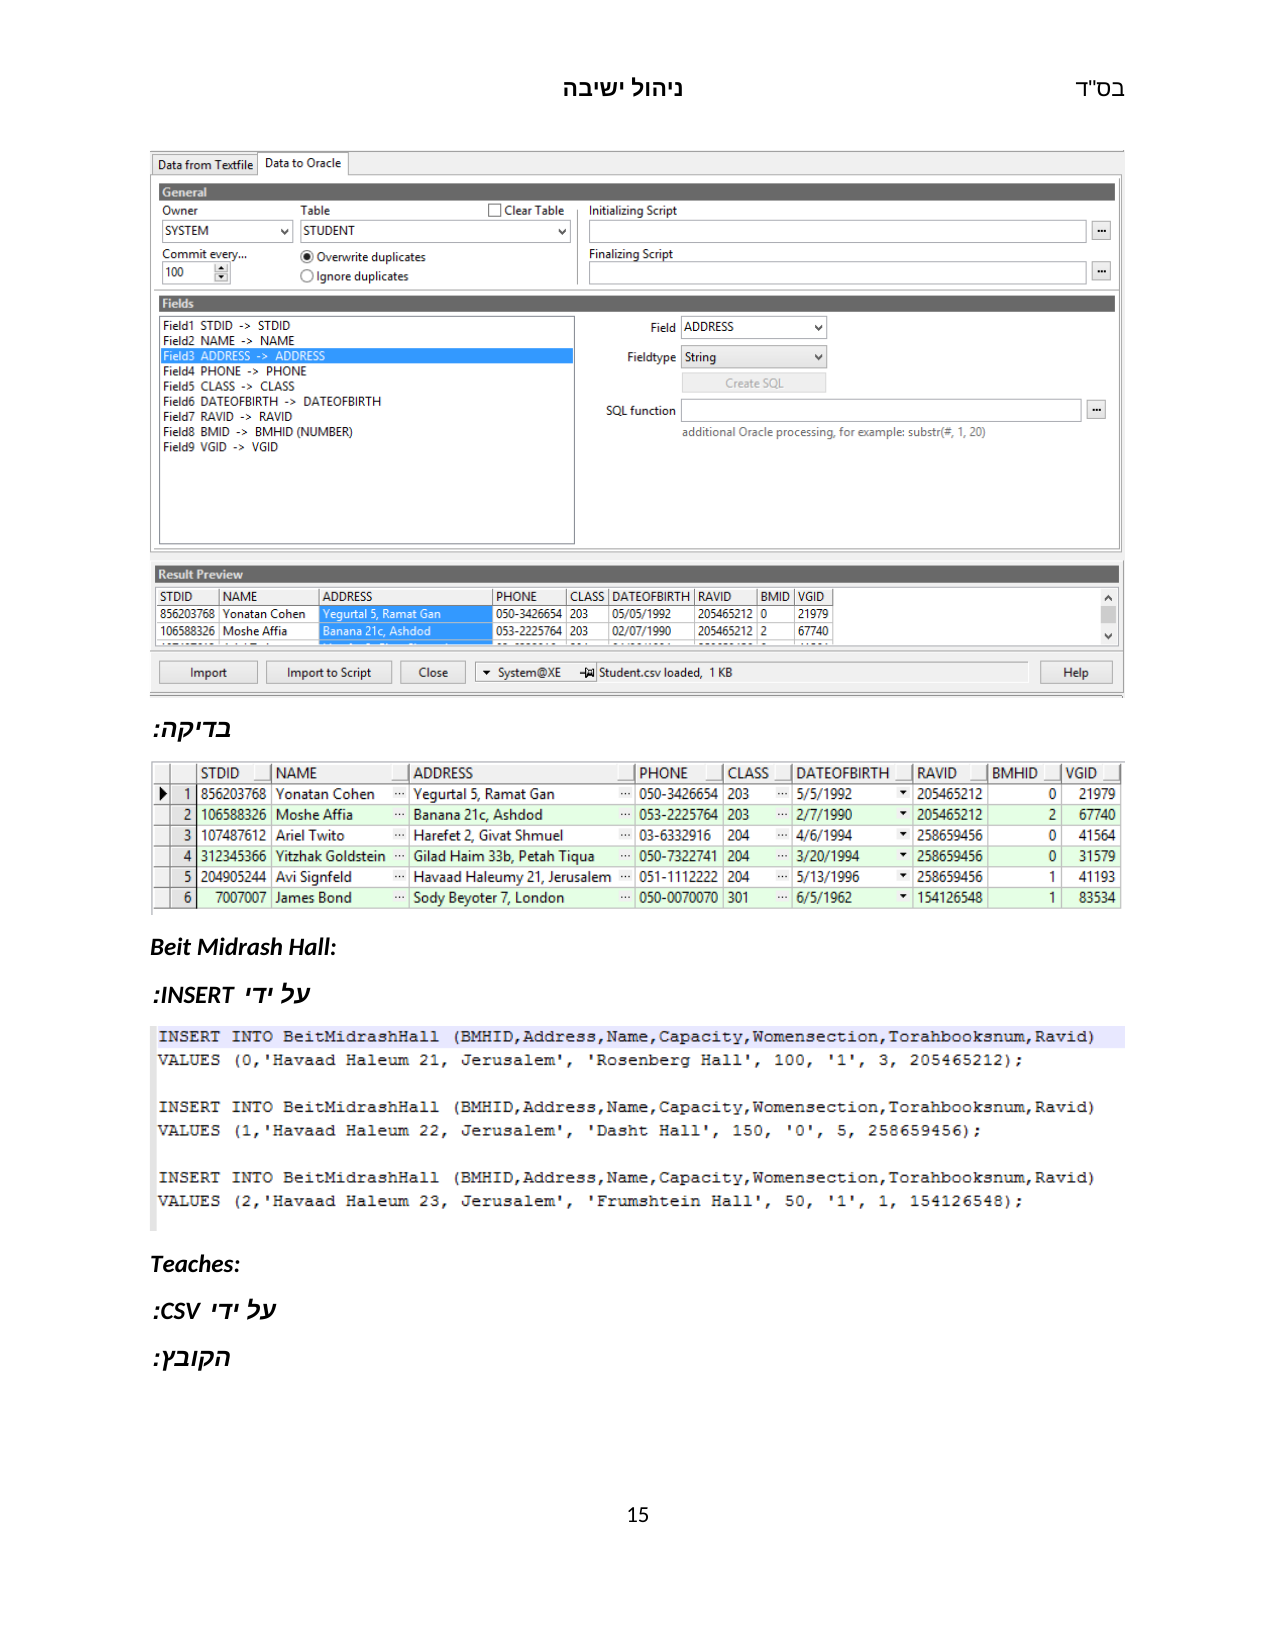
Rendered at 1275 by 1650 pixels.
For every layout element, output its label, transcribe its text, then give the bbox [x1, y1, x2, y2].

text בדיקה: [150, 714, 1125, 743]
text Beit Midrash Hall: [150, 931, 1125, 962]
text על ידי CSV: [150, 1295, 1125, 1326]
text Teaches: [150, 1248, 1125, 1278]
text על ידי INSERT: [150, 979, 1125, 1009]
text הקובץ: [150, 1342, 1125, 1371]
